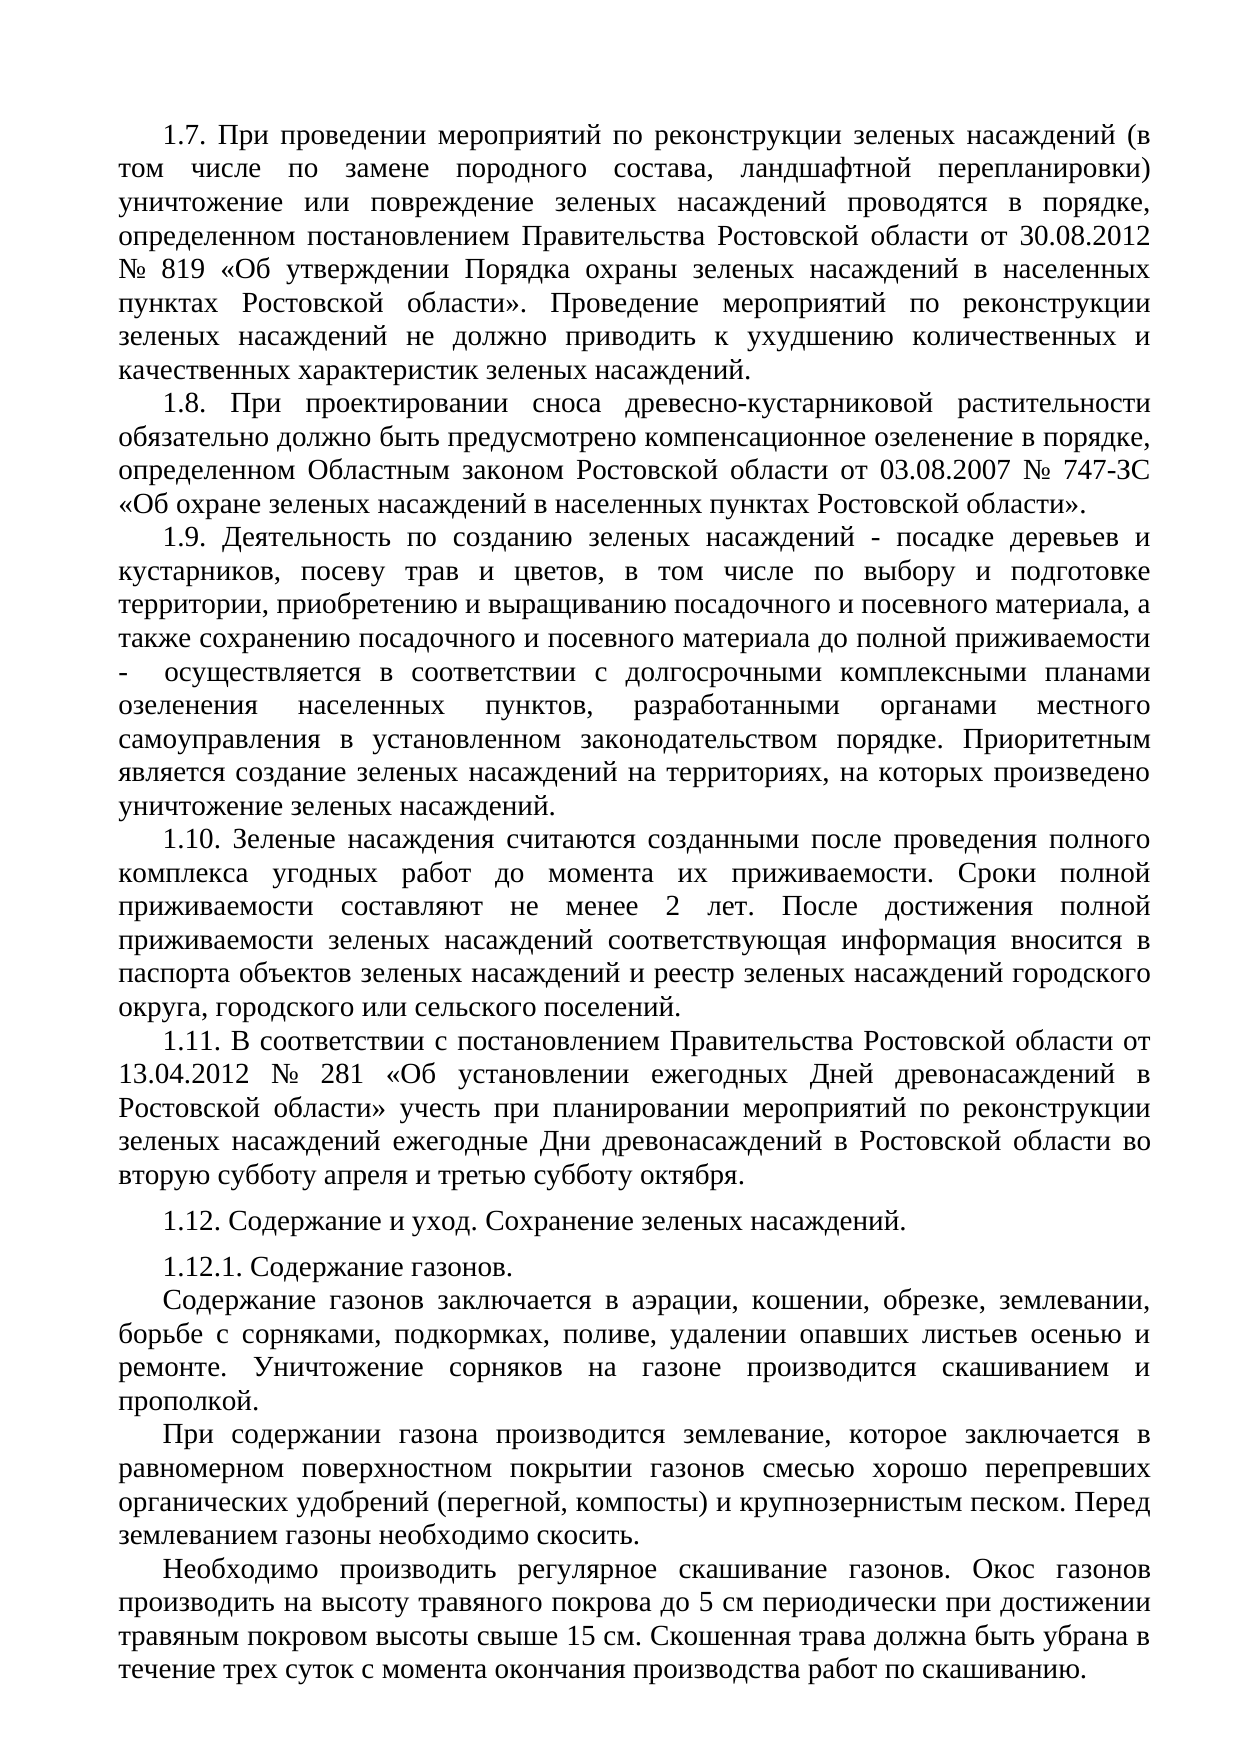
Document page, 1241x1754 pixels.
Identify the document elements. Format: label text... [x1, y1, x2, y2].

text Содержание газонов заключается в аэрации, кошении, обрезке, землевании, борьбе с сорняками, подкормках, поливе, удалении опавших листьев осенью и ремонте. Уничтожение сорняков на газоне производится скашиванием и прополкой. [118, 1282, 1152, 1417]
text 1.8. При проектировании сноса древесно-кустарниковой растительности обязательно должно быть предусмотрено компенсационное озеленение в порядке, определенном Областным законом Ростовской области от 03.08.2007 № 747-ЗС «Об охране зеленых насаждений в населенных пунктах Ростовской области». [118, 385, 1152, 519]
text 1.7. При проведении мероприятий по реконструкции зеленых насаждений (в том числе по замене породного состава, ландшафтной перепланировки) уничтожение или повреждение зеленых насаждений проводятся в порядке, определенном постановлением Правительства Ростовской области от 30.08.2012 № 819 «Об утверждении Порядка охраны зеленых насаждений в населенных пунктах Ростовской области». Проведение мероприятий по реконструкции зеленых насаждений не должно приводить к ухудшению количественных и качественных характеристик зеленых насаждений. [118, 117, 1152, 385]
text 1.12.1. Содержание газонов. [118, 1249, 1152, 1282]
text 1.9. Деятельность по созданию зеленых насаждений - посадке деревьев и кустарников, посеву трав и цветов, в том числе по выбору и подготовке территории, приобретению и выращиванию посадочного и посевного материала, а также сохранению посадочного и посевного материала до полной приживаемости - осуществляется в соответствии с долгосрочными комплексными планами озеленения населенных пунктов, разработанными органами местного самоуправления в установленном законодательством порядке. Приоритетным является создание зеленых насаждений на территориях, на которых произведено уничтожение зеленых насаждений. [118, 519, 1152, 821]
text 1.12. Содержание и уход. Сохранение зеленых насаждений. [118, 1203, 1152, 1236]
text При содержании газона производится землевание, которое заключается в равномерном поверхностном покрытии газонов смесью хорошо перепревших органических удобрений (перегной, компосты) и крупнозернистым песком. Перед землеванием газоны необходимо скосить. [118, 1417, 1152, 1551]
text 1.10. Зеленые насаждения считаются созданными после проведения полного комплекса угодных работ до момента их приживаемости. Сроки полной приживаемости составляют не менее 2 лет. После достижения полной приживаемости зеленых насаждений соответствующая информация вносится в паспорта объектов зеленых насаждений и реестр зеленых насаждений городского округа, городского или сельского поселений. [118, 821, 1152, 1023]
text 1.11. В соответствии с постановлением Правительства Ростовской области от 13.04.2012 № 281 «Об установлении ежегодных Дней древонасаждений в Ростовской области» учесть при планировании мероприятий по реконструкции зеленых насаждений ежегодные Дни древонасаждений в Ростовской области во вторую субботу апреля и третью субботу октября. [118, 1023, 1152, 1190]
text Необходимо производить регулярное скашивание газонов. Окос газонов производить на высоту травяного покрова до 5 см периодически при достижении травяным покровом высоты свыше 15 см. Скошенная трава должна быть убрана в течение трех суток с момента окончания производства работ по скашиванию. [118, 1551, 1152, 1685]
